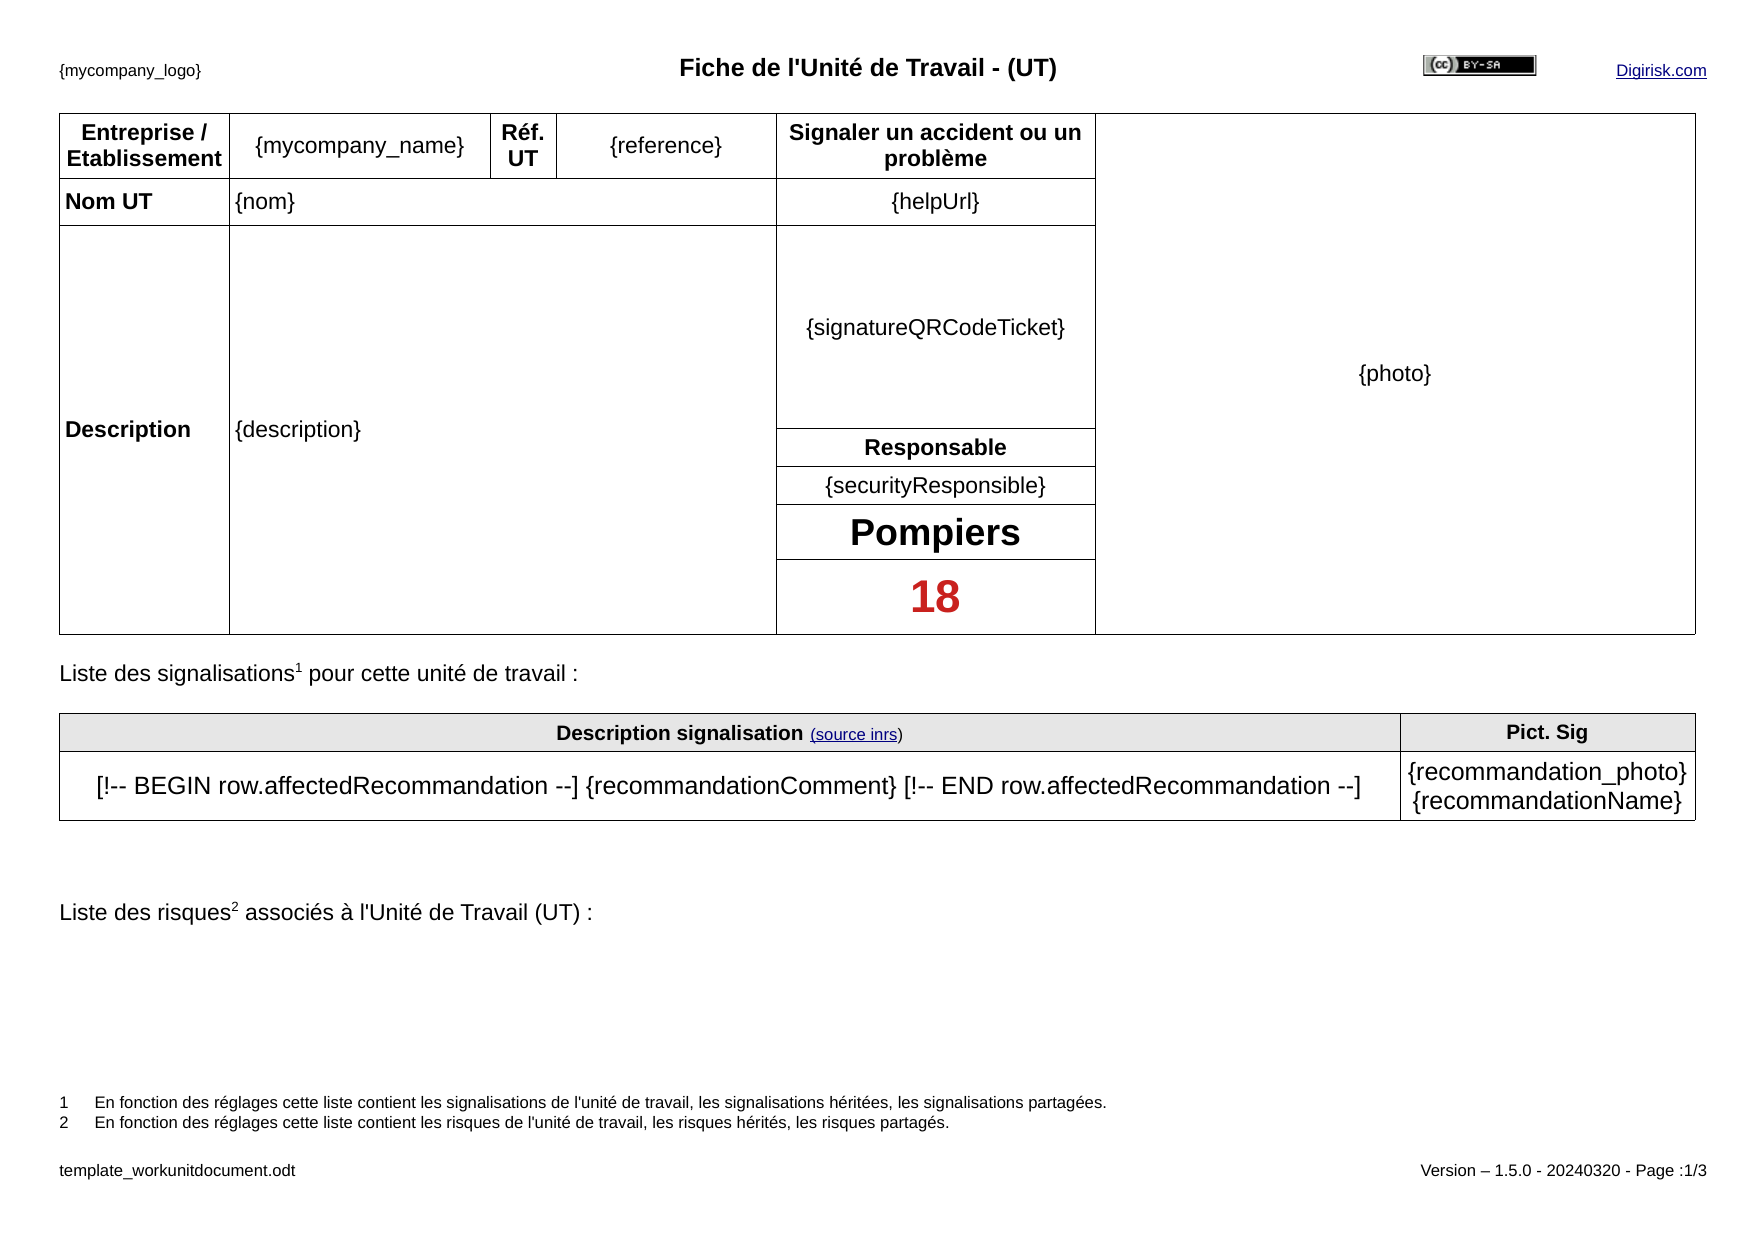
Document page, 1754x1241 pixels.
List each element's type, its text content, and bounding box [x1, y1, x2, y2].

table_cell {description} [230, 226, 776, 634]
picture [1423, 55, 1537, 76]
table_header Réf. UT [491, 114, 556, 178]
table_cell {signatureQRCodeTicket} [777, 226, 1095, 428]
table_header {reference} [557, 114, 776, 178]
table_cell {securityResponsible} [777, 467, 1095, 504]
table_cell {helpUrl} [777, 179, 1095, 225]
table_cell 18 [777, 560, 1095, 634]
text Liste des risques associés à l'Unité de Travail (UT) : [59, 899, 1695, 926]
table_cell Nom UT [60, 179, 229, 225]
table_cell [!-- BEGIN row.affectedRecommandation --] {recommandationComment} [!-- END row.affectedRecommandation --] [60, 752, 1400, 820]
table_cell {recommandation_photo} {recommandationName} [1401, 752, 1695, 820]
table_header {mycompany_name} [230, 114, 490, 178]
table_cell {nom} [230, 179, 776, 225]
table_header Pict. Sig [1401, 714, 1695, 751]
table_header Entreprise / Etablissement [60, 114, 229, 178]
table_cell Pompiers [777, 505, 1095, 559]
table_header Signaler un accident ou un problème [777, 114, 1095, 178]
table_cell Responsable [777, 429, 1095, 466]
text En fonction des réglages cette liste contient les signalisations de l'unité de travail, les signalisations héritées, les signalisations partagées. [59, 1093, 1695, 1112]
text Liste des signalisations pour cette unité de travail : [59, 660, 1695, 687]
text En fonction des réglages cette liste contient les risques de l'unité de travail, les risques hérités, les risques partagés. [59, 1112, 1695, 1132]
table_cell Description [60, 226, 229, 634]
table_header Description signalisation (source inrs) [60, 714, 1400, 751]
table_header {photo} [1096, 114, 1695, 634]
